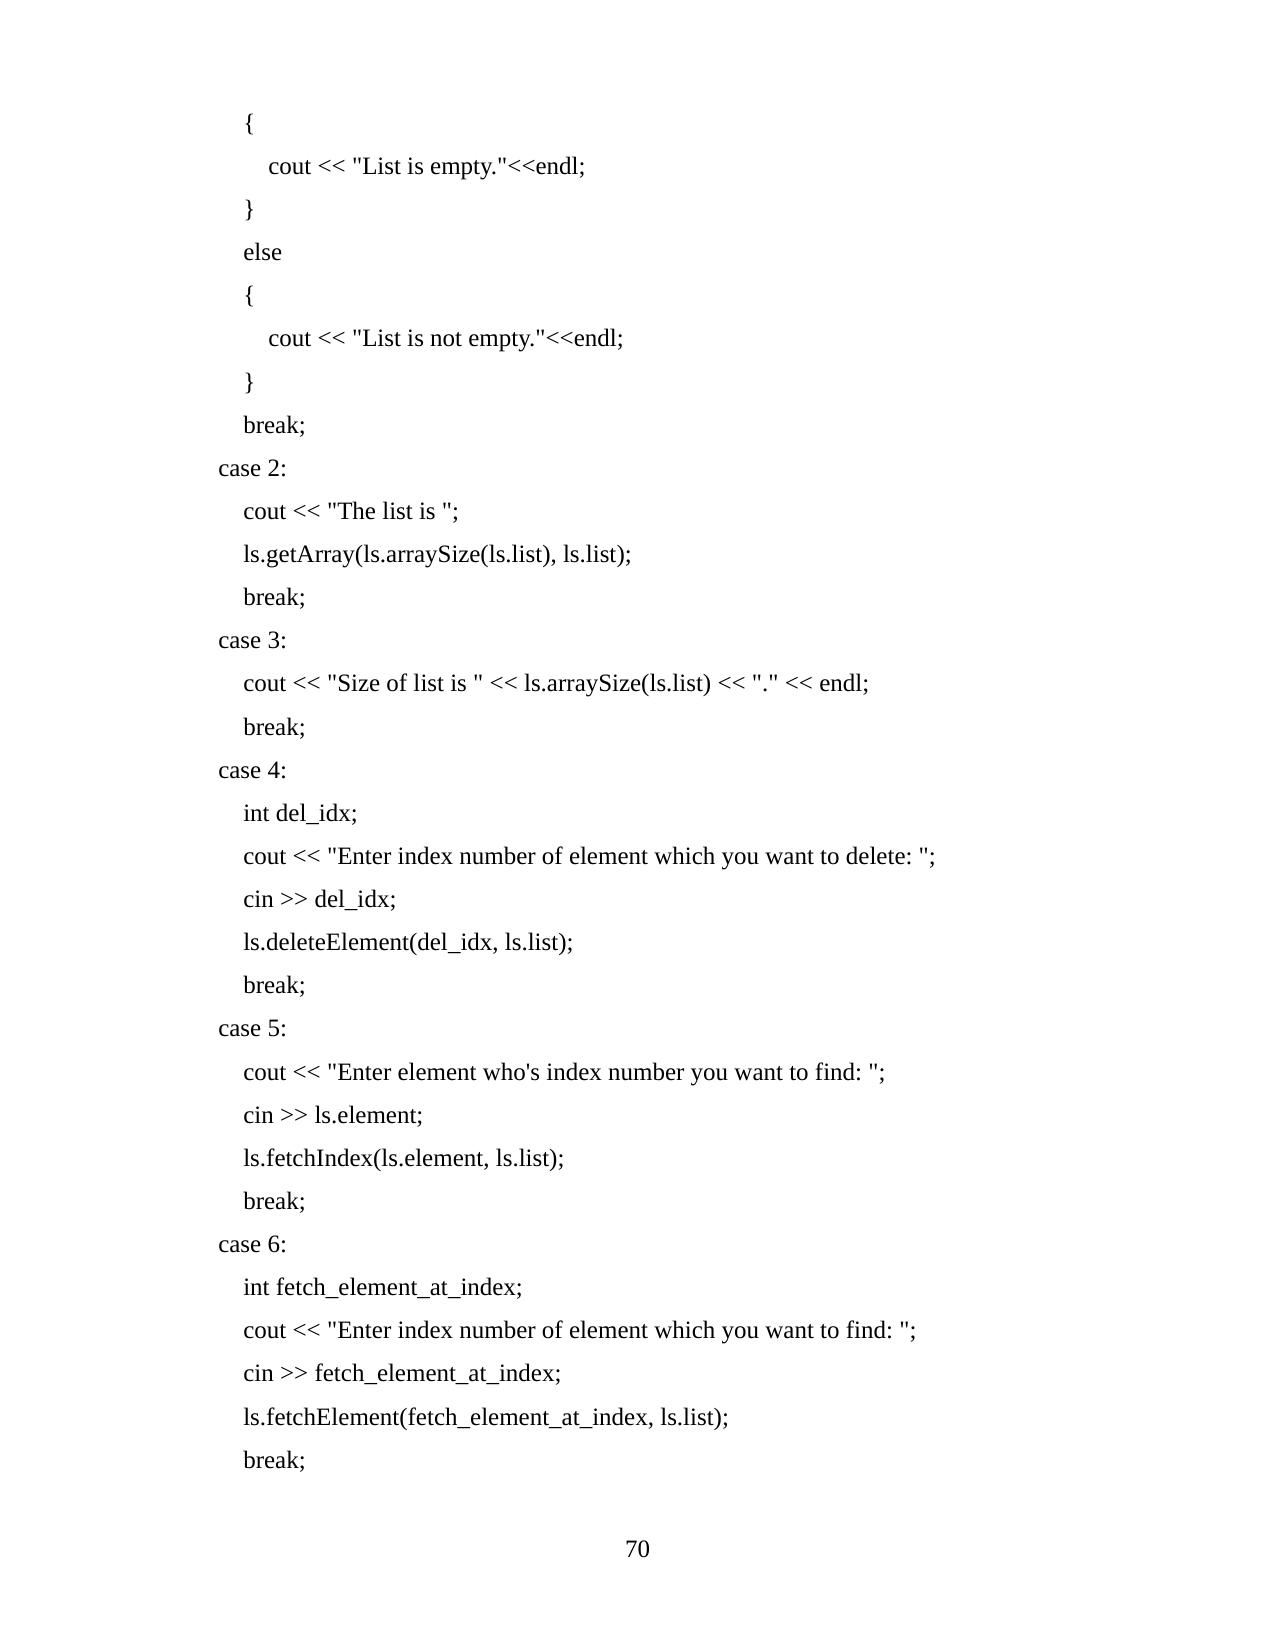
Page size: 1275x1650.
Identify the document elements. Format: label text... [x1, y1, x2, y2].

text cout << "Enter element who's index number you want to find: "; [118, 1057, 1157, 1085]
text break; [118, 582, 1157, 611]
text cin >> fetch_element_at_index; [118, 1358, 1157, 1387]
text ls.fetchIndex(ls.element, ls.list); [118, 1143, 1157, 1172]
text else [118, 237, 1157, 266]
text ls.fetchElement(fetch_element_at_index, ls.list); [118, 1402, 1157, 1430]
text break; [118, 712, 1157, 740]
text } [118, 367, 1157, 395]
text cout << "Size of list is " << ls.arraySize(ls.list) << "." << endl; [118, 668, 1157, 697]
text break; [118, 970, 1157, 999]
text ls.deleteElement(del_idx, ls.list); [118, 927, 1157, 956]
text case 5: [118, 1013, 1157, 1042]
text cout << "Enter index number of element which you want to delete: "; [118, 841, 1157, 870]
text break; [118, 1445, 1157, 1473]
text case 6: [118, 1229, 1157, 1258]
text break; [118, 1186, 1157, 1215]
text int fetch_element_at_index; [118, 1272, 1157, 1301]
text cout << "List is not empty."<<endl; [118, 323, 1157, 352]
text cout << "Enter index number of element which you want to find: "; [118, 1315, 1157, 1344]
text ls.getArray(ls.arraySize(ls.list), ls.list); [118, 539, 1157, 568]
text cout << "The list is "; [118, 496, 1157, 525]
text case 2: [118, 453, 1157, 482]
text } [118, 194, 1157, 223]
text case 3: [118, 625, 1157, 654]
text cin >> ls.element; [118, 1100, 1157, 1128]
text { [118, 108, 1157, 137]
text { [118, 280, 1157, 309]
text int del_idx; [118, 798, 1157, 827]
text cin >> del_idx; [118, 884, 1157, 913]
text break; [118, 410, 1157, 438]
text case 4: [118, 755, 1157, 783]
text cout << "List is empty."<<endl; [118, 151, 1157, 180]
